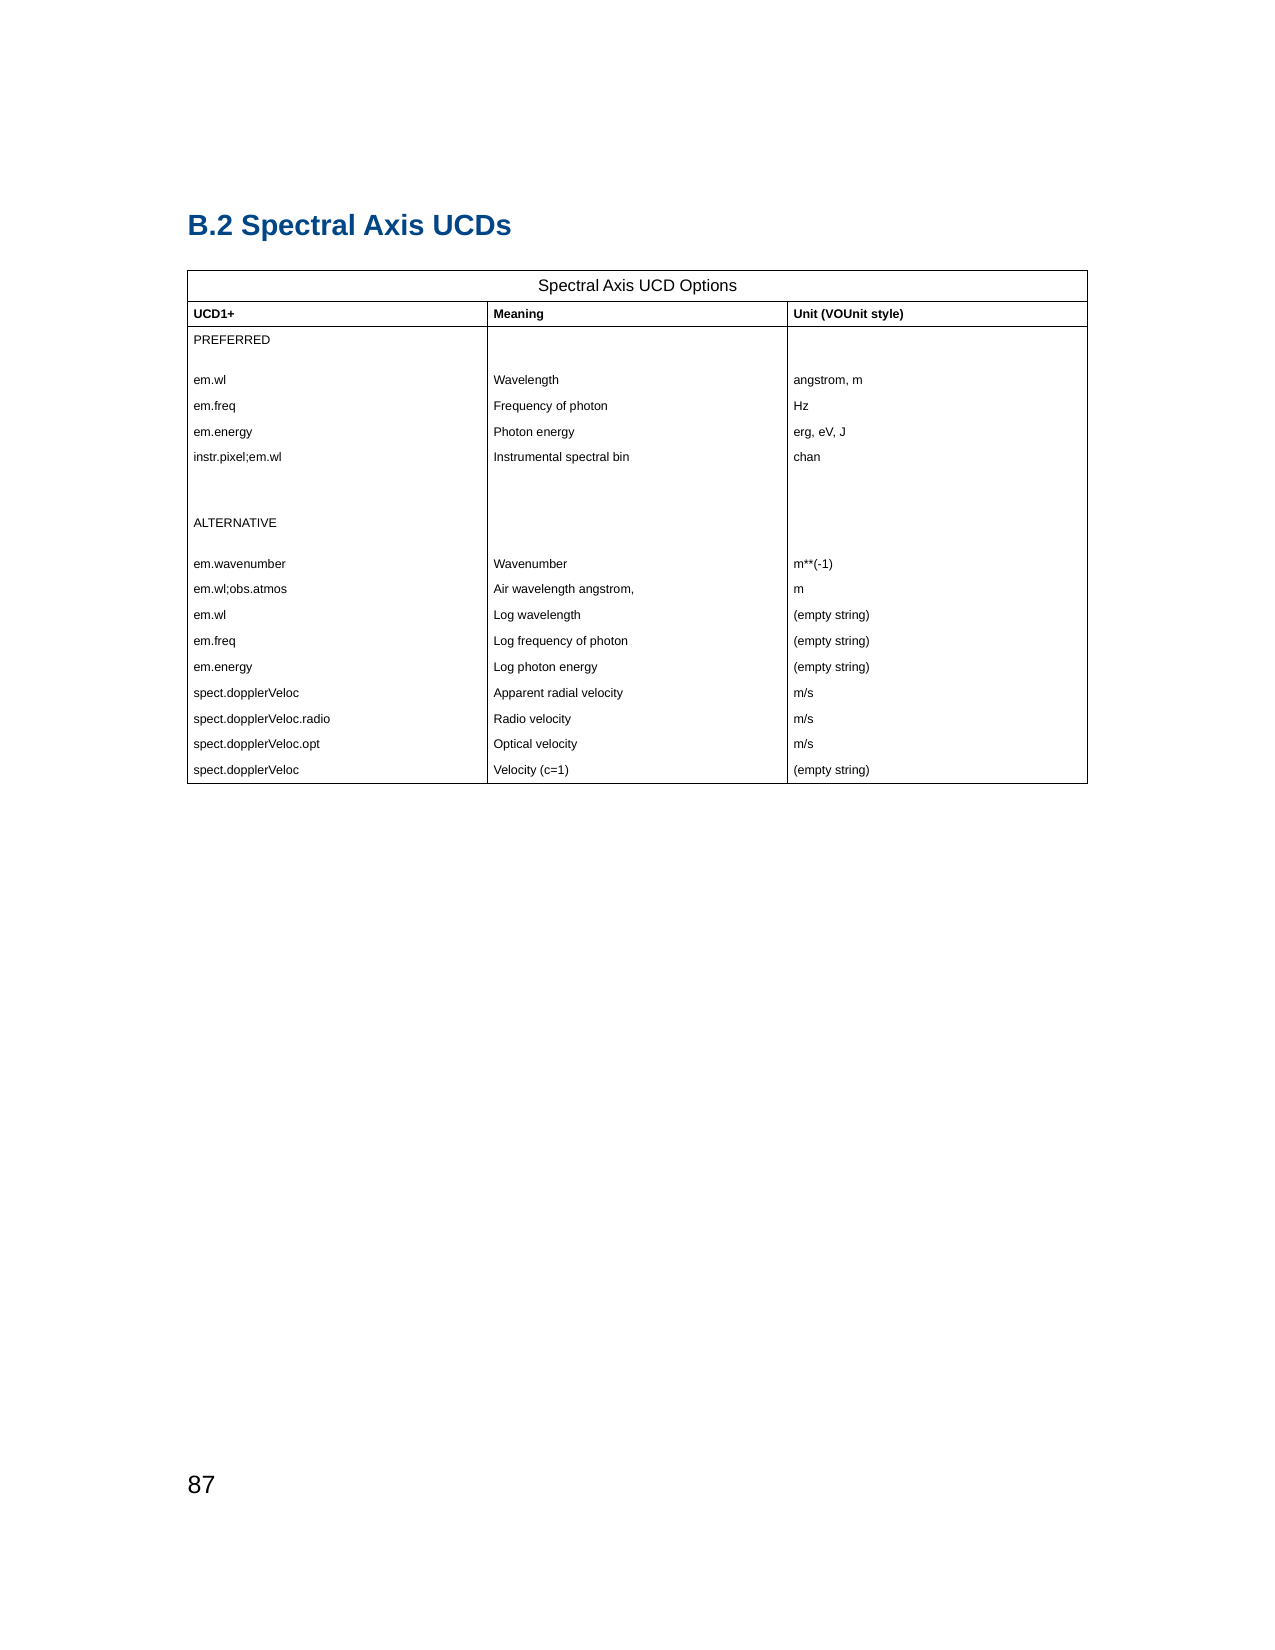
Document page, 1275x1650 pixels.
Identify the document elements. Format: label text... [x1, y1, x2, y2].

table_cell spect.dopplerVeloc [188, 757, 487, 783]
table_cell (empty string) [788, 628, 1087, 654]
table_cell spect.dopplerVeloc.radio [188, 706, 487, 731]
table_cell m [788, 576, 1087, 602]
table_cell [488, 470, 787, 510]
table_cell (empty string) [788, 757, 1087, 783]
table_cell m/s [788, 680, 1087, 706]
table_cell em.freq [188, 628, 487, 654]
table_cell em.wl [188, 367, 487, 393]
table_header Spectral Axis UCD Options [188, 271, 1087, 301]
table_cell erg, eV, J [788, 419, 1087, 444]
table_cell Radio velocity [488, 706, 787, 731]
table_cell Photon energy [488, 419, 787, 444]
table_cell Apparent radial velocity [488, 680, 787, 706]
table_cell Meaning [488, 302, 787, 326]
table_cell chan [788, 444, 1087, 470]
table_cell (empty string) [788, 654, 1087, 680]
table_cell Wavenumber [488, 551, 787, 576]
table_cell em.wl [188, 602, 487, 628]
table_cell [788, 327, 1087, 367]
table_cell m/s [788, 706, 1087, 731]
table_cell [188, 470, 487, 510]
table_cell ALTERNATIVE [188, 510, 487, 551]
table_cell angstrom, m [788, 367, 1087, 393]
table_cell Log frequency of photon [488, 628, 787, 654]
table_cell PREFERRED [188, 327, 487, 367]
table_cell Hz [788, 393, 1087, 418]
table_cell em.wl;obs.atmos [188, 576, 487, 602]
table_cell Frequency of photon [488, 393, 787, 418]
table_cell Velocity (c=1) [488, 757, 787, 783]
table_cell [788, 510, 1087, 551]
table_cell Air wavelength angstrom, [488, 576, 787, 602]
table_cell [488, 510, 787, 551]
table_cell em.wavenumber [188, 551, 487, 576]
table_cell Log wavelength [488, 602, 787, 628]
table_cell em.energy [188, 654, 487, 680]
text B.2 Spectral Axis UCDs [187, 207, 1087, 241]
table_cell [488, 327, 787, 367]
table_cell spect.dopplerVeloc.opt [188, 731, 487, 757]
table_cell m/s [788, 731, 1087, 757]
table_cell Wavelength [488, 367, 787, 393]
table_cell Log photon energy [488, 654, 787, 680]
table_cell (empty string) [788, 602, 1087, 628]
table_cell Instrumental spectral bin [488, 444, 787, 470]
table_cell m**(-1) [788, 551, 1087, 576]
table_cell Unit (VOUnit style) [788, 302, 1087, 326]
table_cell em.energy [188, 419, 487, 444]
table_cell spect.dopplerVeloc [188, 680, 487, 706]
table_cell [788, 470, 1087, 510]
table_cell Optical velocity [488, 731, 787, 757]
table_cell UCD1+ [188, 302, 487, 326]
table_cell instr.pixel;em.wl [188, 444, 487, 470]
table_cell em.freq [188, 393, 487, 418]
